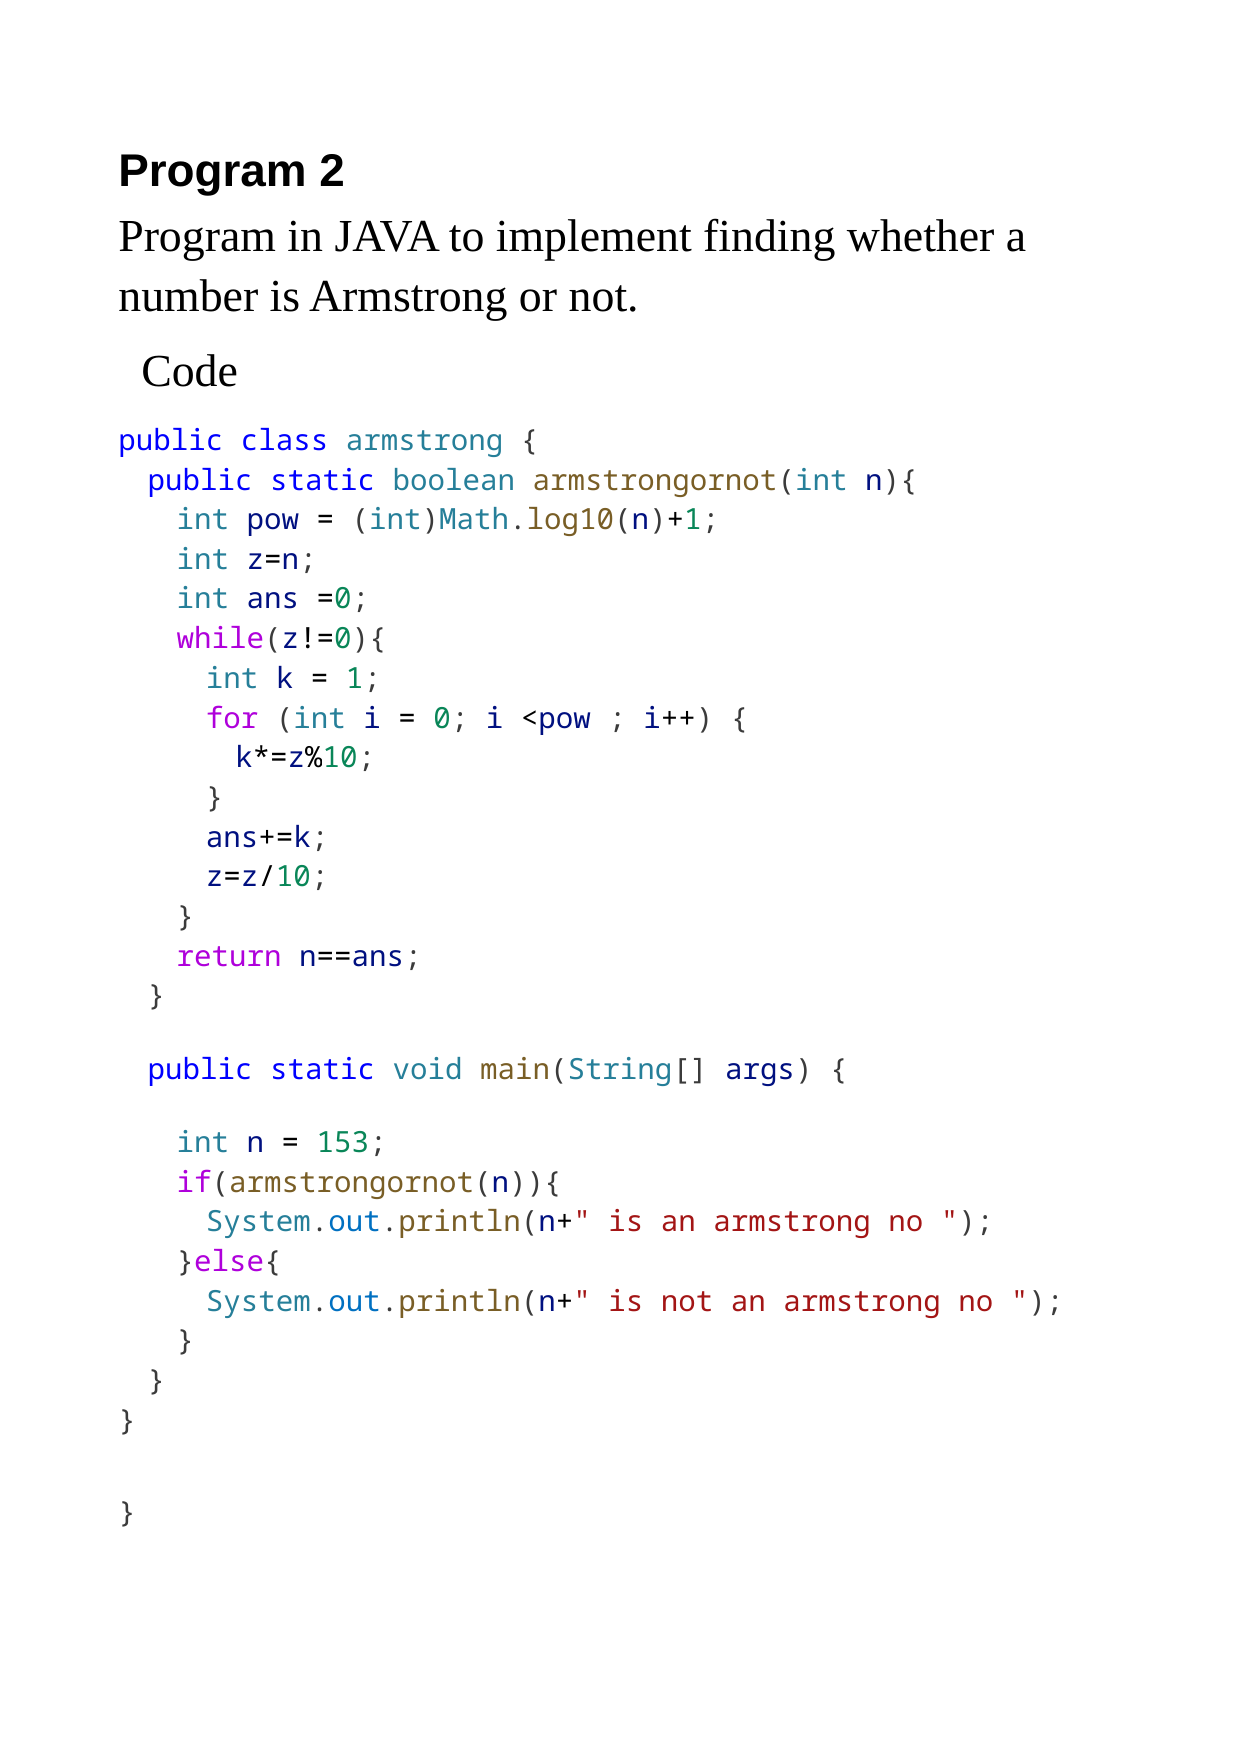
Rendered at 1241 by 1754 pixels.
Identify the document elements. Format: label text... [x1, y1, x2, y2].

text } [118, 776, 1157, 816]
text } [118, 1319, 1157, 1359]
subtitle Program 2 [118, 143, 1157, 196]
text } [118, 1359, 1157, 1399]
text } [118, 895, 1157, 935]
text } [118, 975, 1157, 1014]
text ans+=k; [118, 816, 1157, 856]
text } [118, 1399, 1157, 1439]
text public static boolean armstrongornot(int n){ [118, 459, 1157, 498]
text public static void main(String[] args) { [118, 1048, 1157, 1088]
text if(armstrongornot(n)){ [118, 1161, 1157, 1201]
text while(z!=0){ [118, 617, 1157, 657]
text int n = 153; [118, 1121, 1157, 1161]
text }else{ [118, 1240, 1157, 1280]
text System.out.println(n+" is an armstrong no "); [118, 1201, 1157, 1240]
text public class armstrong { [118, 419, 1157, 459]
text System.out.println(n+" is not an armstrong no "); [118, 1280, 1157, 1319]
text for (int i = 0; i <pow ; i++) { [118, 697, 1157, 737]
text z=z/10; [118, 856, 1157, 895]
text return n==ans; [118, 935, 1157, 975]
text k*=z%10; [118, 737, 1157, 776]
text } [118, 1492, 1157, 1531]
text Program in JAVA to implement finding whether a number is Armstrong or not. [118, 208, 1157, 322]
text int pow = (int)Math.log10(n)+1; [118, 498, 1157, 538]
text Code [118, 344, 1157, 397]
text int k = 1; [118, 657, 1157, 697]
text int z=n; [118, 538, 1157, 578]
text int ans =0; [118, 578, 1157, 617]
